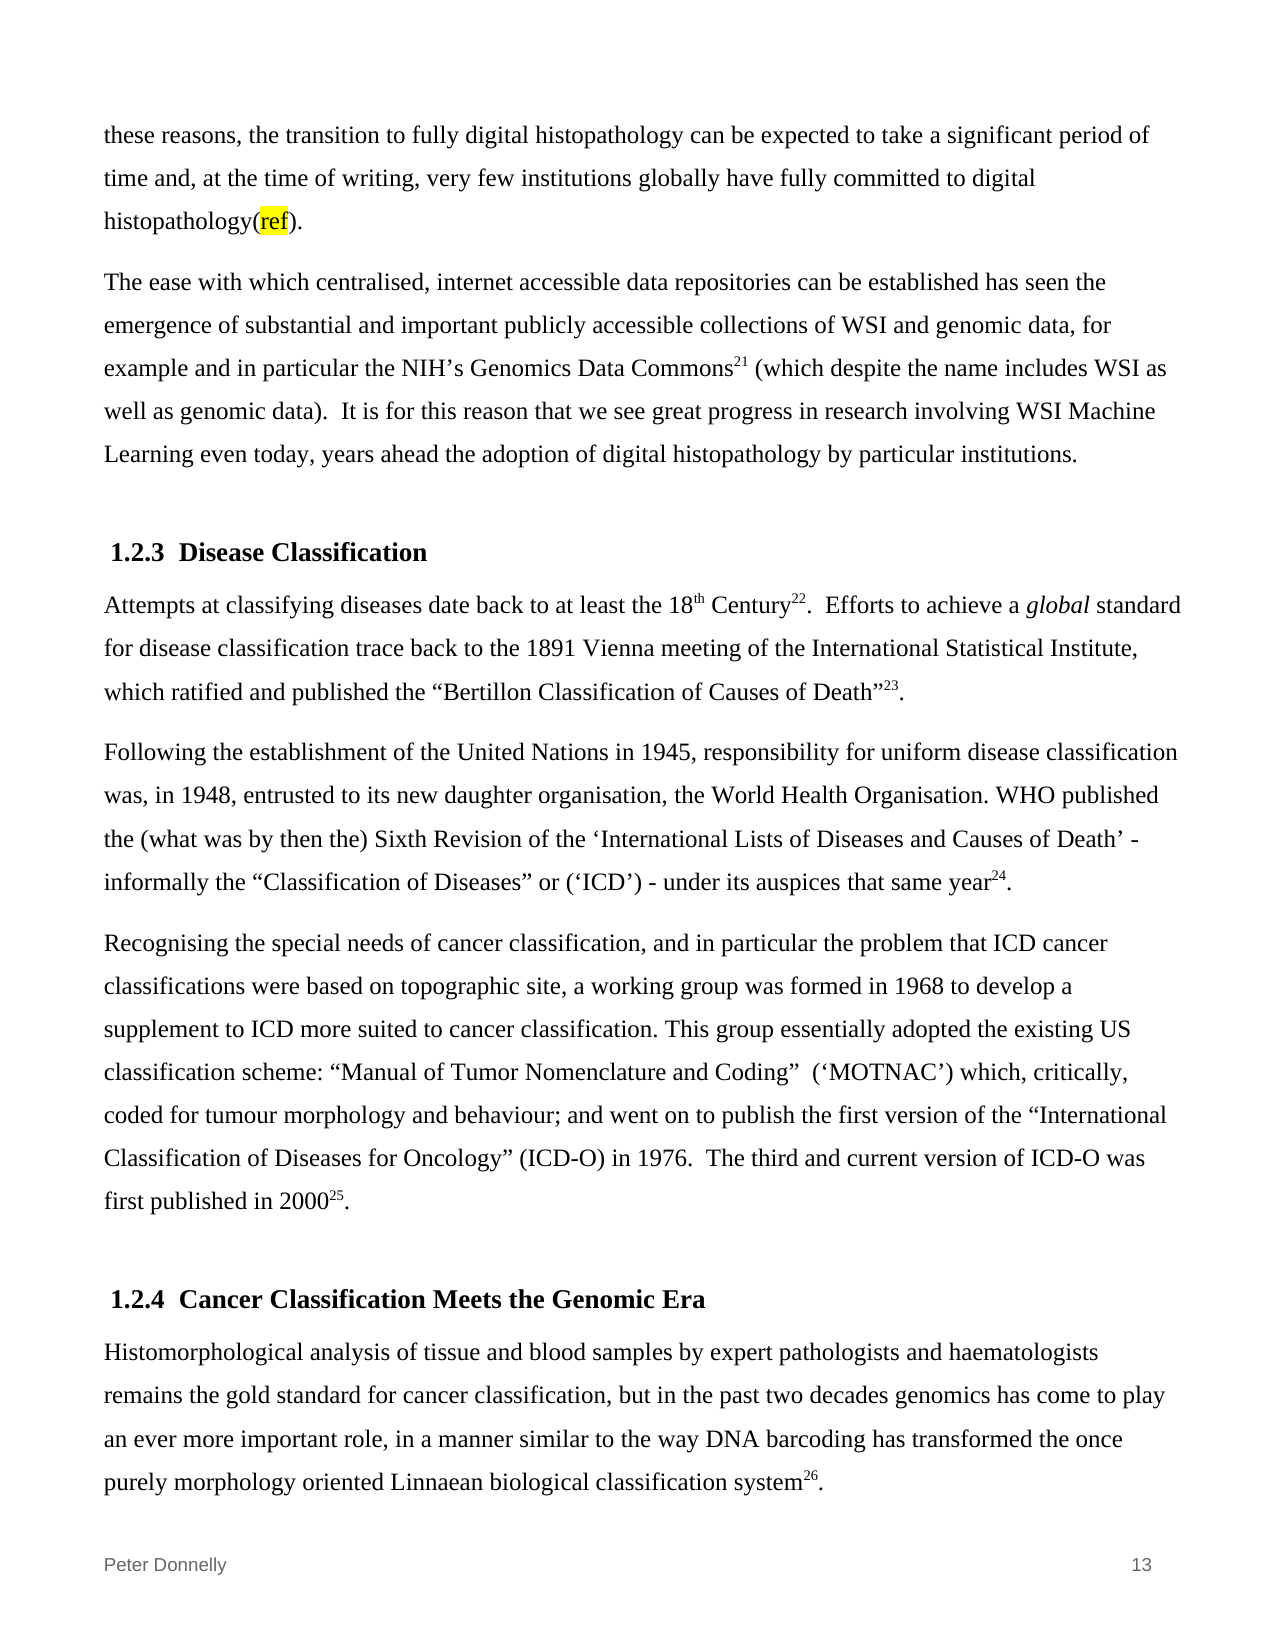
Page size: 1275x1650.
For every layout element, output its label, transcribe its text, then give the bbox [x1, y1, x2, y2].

text The ease with which centralised, internet accessible data repositories can be established has seen the emergence of substantial and important publicly accessible collections of WSI and genomic data, for example and in particular the NIH’s Genomics Data Commons (which despite the name includes WSI as well as genomic data). It is for this reason that we see great progress in research involving WSI Machine Learning even today, years ahead the adoption of digital histopathology by particular institutions. [103, 267, 1181, 468]
text Following the establishment of the United Nations in 1945, responsibility for uniform disease classification was, in 1948, entrusted to its new daughter organisation, the World Health Organisation. WHO published the (what was by then the) Sixth Revision of the ‘International Lists of Diseases and Causes of Death’ - informally the “Classification of Diseases” or (‘ICD’) - under its auspices that same year. [103, 737, 1181, 896]
text Histomorphological analysis of tissue and blood samples by expert pathologists and haematologists remains the gold standard for cancer classification, but in the past two decades genomics has come to play an ever more important role, in a manner similar to the way DNA barcoding has transformed the once purely morphology oriented Linnaean biological classification system. [103, 1337, 1181, 1496]
text Attempts at classifying diseases date back to at least the 18th Century. Efforts to achieve a global standard for disease classification trace back to the 1891 Vienna meeting of the International Statistical Institute, which ratified and published the “Bertillon Classification of Causes of Death”. [103, 590, 1181, 705]
subtitle Cancer Classification Meets the Genomic Era [103, 1283, 1181, 1314]
text Recognising the special needs of cancer classification, and in particular the problem that ICD cancer classifications were based on topographic site, a working group was formed in 1968 to develop a supplement to ICD more suited to cancer classification. This group essentially adopted the existing US classification scheme: “Manual of Tumor Nomenclature and Coding” (‘MOTNAC’) which, critically, coded for tumour morphology and behaviour; and went on to publish the first version of the “International Classification of Diseases for Oncology” (ICD-O) in 1976. The third and current version of ICD-O was first published in 2000. [103, 928, 1181, 1215]
subtitle Disease Classification [103, 536, 1181, 567]
text these reasons, the transition to fully digital histopathology can be expected to take a significant period of time and, at the time of writing, very few institutions globally have fully committed to digital histopathology(ref). [103, 120, 1181, 235]
